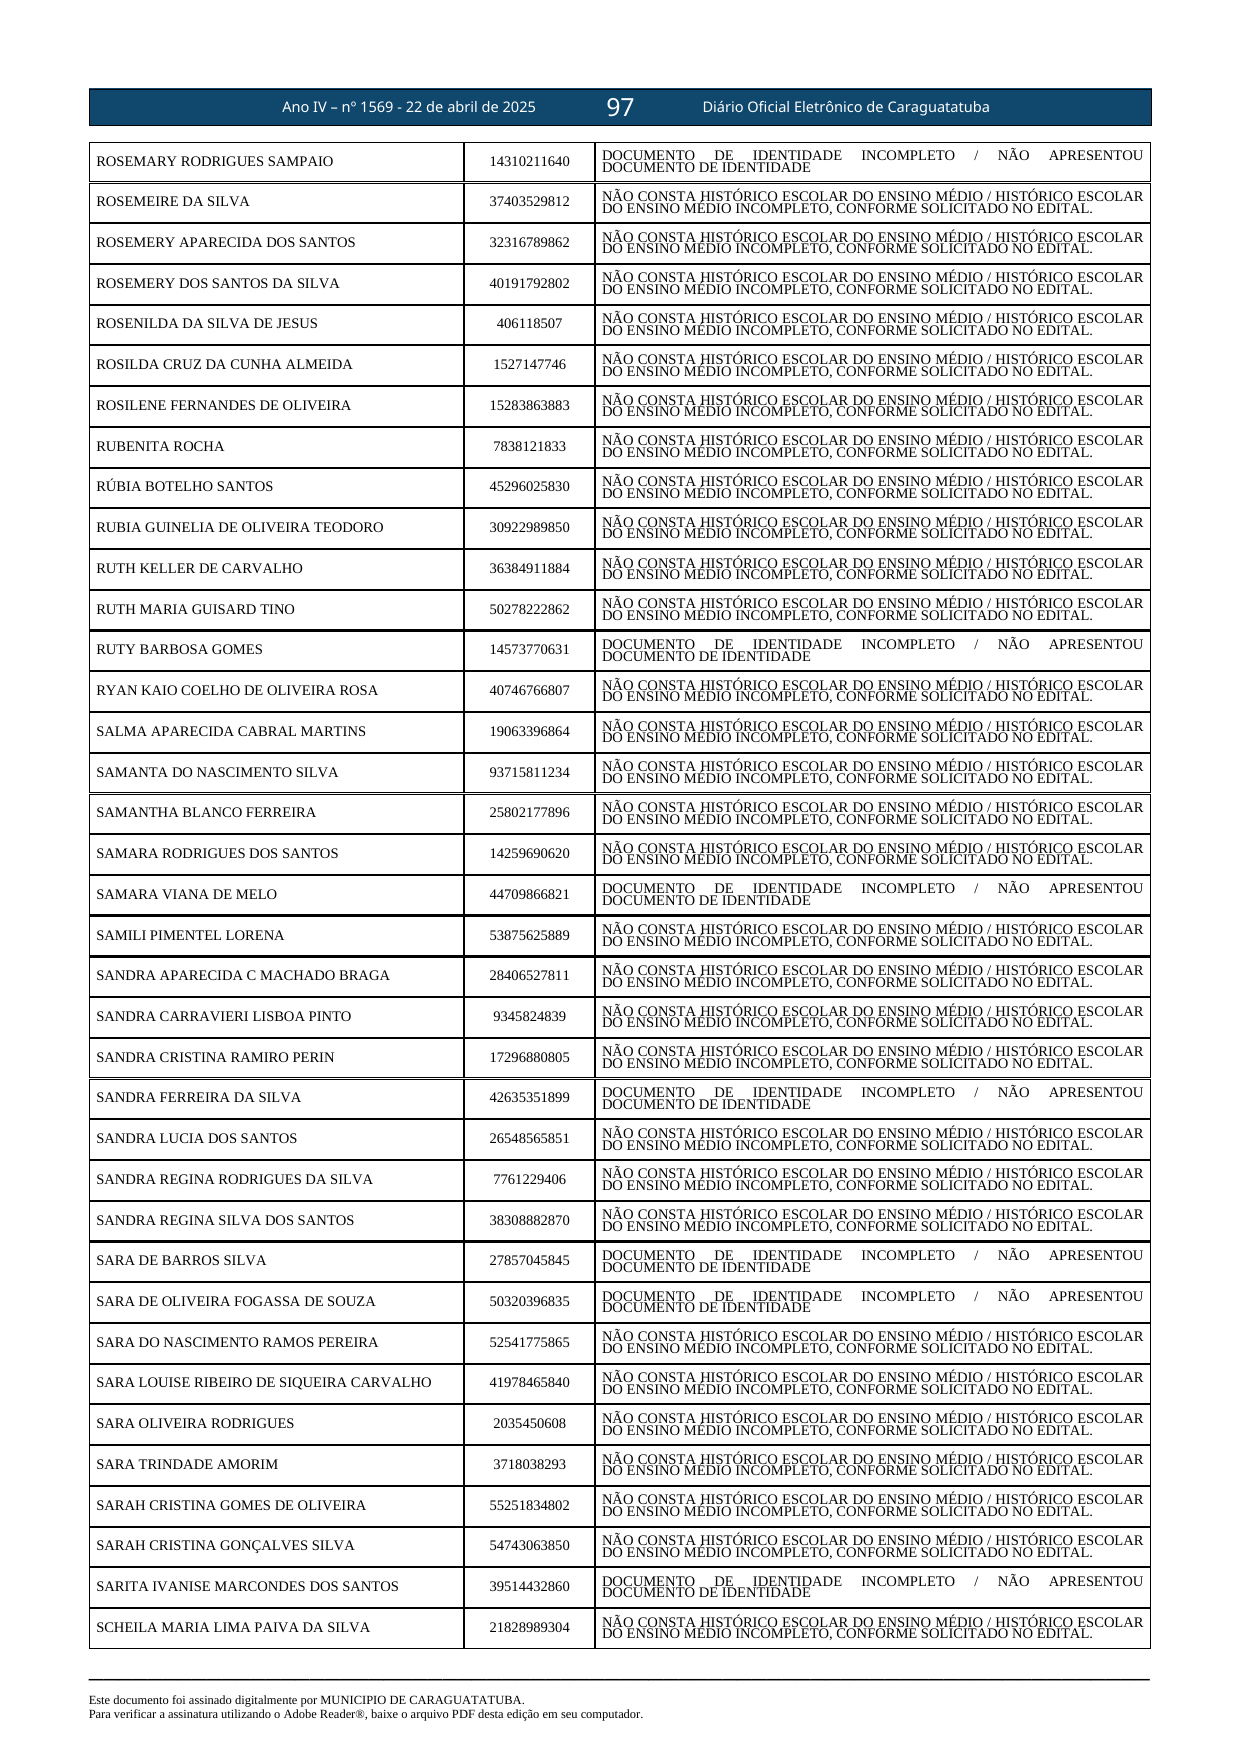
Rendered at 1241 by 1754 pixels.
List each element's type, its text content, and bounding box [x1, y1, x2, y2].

table_cell NÃO CONSTA HISTÓRICO ESCOLAR DO ENSINO MÉDIO / HISTÓRICO ESCOLAR DO ENSINO MÉDIO INCOMPLETO, CONFORME SOLICITADO NO EDITAL. [596, 184, 1150, 222]
table_cell 25802177896 [465, 795, 594, 833]
table_cell NÃO CONSTA HISTÓRICO ESCOLAR DO ENSINO MÉDIO / HISTÓRICO ESCOLAR DO ENSINO MÉDIO INCOMPLETO, CONFORME SOLICITADO NO EDITAL. [596, 1161, 1150, 1200]
table_cell SARA TRINDADE AMORIM [90, 1446, 463, 1485]
table_cell NÃO CONSTA HISTÓRICO ESCOLAR DO ENSINO MÉDIO / HISTÓRICO ESCOLAR DO ENSINO MÉDIO INCOMPLETO, CONFORME SOLICITADO NO EDITAL. [596, 998, 1150, 1037]
table_cell NÃO CONSTA HISTÓRICO ESCOLAR DO ENSINO MÉDIO / HISTÓRICO ESCOLAR DO ENSINO MÉDIO INCOMPLETO, CONFORME SOLICITADO NO EDITAL. [596, 346, 1150, 385]
table_cell NÃO CONSTA HISTÓRICO ESCOLAR DO ENSINO MÉDIO / HISTÓRICO ESCOLAR DO ENSINO MÉDIO INCOMPLETO, CONFORME SOLICITADO NO EDITAL. [596, 754, 1150, 792]
table_cell ROSEMARY RODRIGUES SAMPAIO [90, 143, 463, 181]
table_cell RUTY BARBOSA GOMES [90, 632, 463, 670]
table_cell RUTH KELLER DE CARVALHO [90, 550, 463, 589]
table_cell SAMARA VIANA DE MELO [90, 876, 463, 914]
table_cell NÃO CONSTA HISTÓRICO ESCOLAR DO ENSINO MÉDIO / HISTÓRICO ESCOLAR DO ENSINO MÉDIO INCOMPLETO, CONFORME SOLICITADO NO EDITAL. [596, 387, 1150, 426]
table_cell SARAH CRISTINA GONÇALVES SILVA [90, 1528, 463, 1566]
table_cell NÃO CONSTA HISTÓRICO ESCOLAR DO ENSINO MÉDIO / HISTÓRICO ESCOLAR DO ENSINO MÉDIO INCOMPLETO, CONFORME SOLICITADO NO EDITAL. [596, 1528, 1150, 1566]
table_cell 44709866821 [465, 876, 594, 914]
table_cell SANDRA REGINA SILVA DOS SANTOS [90, 1202, 463, 1240]
table_cell ROSILENE FERNANDES DE OLIVEIRA [90, 387, 463, 426]
table_cell ROSEMEIRE DA SILVA [90, 184, 463, 222]
table_cell SAMILI PIMENTEL LORENA [90, 917, 463, 955]
table_cell SANDRA CARRAVIERI LISBOA PINTO [90, 998, 463, 1037]
table_cell SANDRA CRISTINA RAMIRO PERIN [90, 1039, 463, 1077]
table_cell ROSEMERY DOS SANTOS DA SILVA [90, 265, 463, 304]
table_cell NÃO CONSTA HISTÓRICO ESCOLAR DO ENSINO MÉDIO / HISTÓRICO ESCOLAR DO ENSINO MÉDIO INCOMPLETO, CONFORME SOLICITADO NO EDITAL. [596, 795, 1150, 833]
table_cell 1527147746 [465, 346, 594, 385]
table_cell 54743063850 [465, 1528, 594, 1566]
table_cell ROSENILDA DA SILVA DE JESUS [90, 306, 463, 344]
table_cell 55251834802 [465, 1487, 594, 1526]
table_cell ROSEMERY APARECIDA DOS SANTOS [90, 224, 463, 263]
table_cell NÃO CONSTA HISTÓRICO ESCOLAR DO ENSINO MÉDIO / HISTÓRICO ESCOLAR DO ENSINO MÉDIO INCOMPLETO, CONFORME SOLICITADO NO EDITAL. [596, 1324, 1150, 1363]
table_cell 38308882870 [465, 1202, 594, 1240]
table_cell SARA DE OLIVEIRA FOGASSA DE SOUZA [90, 1283, 463, 1322]
table_cell NÃO CONSTA HISTÓRICO ESCOLAR DO ENSINO MÉDIO / HISTÓRICO ESCOLAR DO ENSINO MÉDIO INCOMPLETO, CONFORME SOLICITADO NO EDITAL. [596, 835, 1150, 874]
table_cell 40746766807 [465, 672, 594, 711]
table_cell 14259690620 [465, 835, 594, 874]
table_cell 406118507 [465, 306, 594, 344]
table_cell RUBIA GUINELIA DE OLIVEIRA TEODORO [90, 509, 463, 548]
table_cell DOCUMENTO DE IDENTIDADE INCOMPLETO / NÃO APRESENTOU DOCUMENTO DE IDENTIDADE [596, 1568, 1150, 1607]
table_cell SARA OLIVEIRA RODRIGUES [90, 1405, 463, 1444]
table_cell NÃO CONSTA HISTÓRICO ESCOLAR DO ENSINO MÉDIO / HISTÓRICO ESCOLAR DO ENSINO MÉDIO INCOMPLETO, CONFORME SOLICITADO NO EDITAL. [596, 672, 1150, 711]
table_cell NÃO CONSTA HISTÓRICO ESCOLAR DO ENSINO MÉDIO / HISTÓRICO ESCOLAR DO ENSINO MÉDIO INCOMPLETO, CONFORME SOLICITADO NO EDITAL. [596, 469, 1150, 507]
table_cell NÃO CONSTA HISTÓRICO ESCOLAR DO ENSINO MÉDIO / HISTÓRICO ESCOLAR DO ENSINO MÉDIO INCOMPLETO, CONFORME SOLICITADO NO EDITAL. [596, 1446, 1150, 1485]
table_cell NÃO CONSTA HISTÓRICO ESCOLAR DO ENSINO MÉDIO / HISTÓRICO ESCOLAR DO ENSINO MÉDIO INCOMPLETO, CONFORME SOLICITADO NO EDITAL. [596, 1365, 1150, 1403]
table_cell 32316789862 [465, 224, 594, 263]
table_cell 52541775865 [465, 1324, 594, 1363]
table_cell 53875625889 [465, 917, 594, 955]
table_cell NÃO CONSTA HISTÓRICO ESCOLAR DO ENSINO MÉDIO / HISTÓRICO ESCOLAR DO ENSINO MÉDIO INCOMPLETO, CONFORME SOLICITADO NO EDITAL. [596, 1039, 1150, 1077]
table_cell 21828989304 [465, 1609, 594, 1648]
table_cell 28406527811 [465, 958, 594, 996]
table_cell SANDRA FERREIRA DA SILVA [90, 1080, 463, 1118]
table_cell NÃO CONSTA HISTÓRICO ESCOLAR DO ENSINO MÉDIO / HISTÓRICO ESCOLAR DO ENSINO MÉDIO INCOMPLETO, CONFORME SOLICITADO NO EDITAL. [596, 509, 1150, 548]
table_cell NÃO CONSTA HISTÓRICO ESCOLAR DO ENSINO MÉDIO / HISTÓRICO ESCOLAR DO ENSINO MÉDIO INCOMPLETO, CONFORME SOLICITADO NO EDITAL. [596, 1609, 1150, 1648]
table_cell 3718038293 [465, 1446, 594, 1485]
table_cell NÃO CONSTA HISTÓRICO ESCOLAR DO ENSINO MÉDIO / HISTÓRICO ESCOLAR DO ENSINO MÉDIO INCOMPLETO, CONFORME SOLICITADO NO EDITAL. [596, 591, 1150, 629]
table_cell RYAN KAIO COELHO DE OLIVEIRA ROSA [90, 672, 463, 711]
table_cell 93715811234 [465, 754, 594, 792]
table_cell SANDRA REGINA RODRIGUES DA SILVA [90, 1161, 463, 1200]
table_cell NÃO CONSTA HISTÓRICO ESCOLAR DO ENSINO MÉDIO / HISTÓRICO ESCOLAR DO ENSINO MÉDIO INCOMPLETO, CONFORME SOLICITADO NO EDITAL. [596, 306, 1150, 344]
table_cell RÚBIA BOTELHO SANTOS [90, 469, 463, 507]
table_cell DOCUMENTO DE IDENTIDADE INCOMPLETO / NÃO APRESENTOU DOCUMENTO DE IDENTIDADE [596, 143, 1150, 181]
table_cell SARITA IVANISE MARCONDES DOS SANTOS [90, 1568, 463, 1607]
table_cell 27857045845 [465, 1243, 594, 1281]
table_cell 45296025830 [465, 469, 594, 507]
table_cell DOCUMENTO DE IDENTIDADE INCOMPLETO / NÃO APRESENTOU DOCUMENTO DE IDENTIDADE [596, 1080, 1150, 1118]
table_cell 41978465840 [465, 1365, 594, 1403]
table_cell 14310211640 [465, 143, 594, 181]
table_cell 39514432860 [465, 1568, 594, 1607]
table_cell SARA DE BARROS SILVA [90, 1243, 463, 1281]
table_cell 42635351899 [465, 1080, 594, 1118]
table_cell NÃO CONSTA HISTÓRICO ESCOLAR DO ENSINO MÉDIO / HISTÓRICO ESCOLAR DO ENSINO MÉDIO INCOMPLETO, CONFORME SOLICITADO NO EDITAL. [596, 1405, 1150, 1444]
table_cell 2035450608 [465, 1405, 594, 1444]
table_cell NÃO CONSTA HISTÓRICO ESCOLAR DO ENSINO MÉDIO / HISTÓRICO ESCOLAR DO ENSINO MÉDIO INCOMPLETO, CONFORME SOLICITADO NO EDITAL. [596, 1487, 1150, 1526]
table_cell NÃO CONSTA HISTÓRICO ESCOLAR DO ENSINO MÉDIO / HISTÓRICO ESCOLAR DO ENSINO MÉDIO INCOMPLETO, CONFORME SOLICITADO NO EDITAL. [596, 1120, 1150, 1159]
table_cell ROSILDA CRUZ DA CUNHA ALMEIDA [90, 346, 463, 385]
table_cell SANDRA LUCIA DOS SANTOS [90, 1120, 463, 1159]
table_cell SAMANTA DO NASCIMENTO SILVA [90, 754, 463, 792]
table_cell DOCUMENTO DE IDENTIDADE INCOMPLETO / NÃO APRESENTOU DOCUMENTO DE IDENTIDADE [596, 876, 1150, 914]
table_cell DOCUMENTO DE IDENTIDADE INCOMPLETO / NÃO APRESENTOU DOCUMENTO DE IDENTIDADE [596, 632, 1150, 670]
table_cell SALMA APARECIDA CABRAL MARTINS [90, 713, 463, 752]
table_cell NÃO CONSTA HISTÓRICO ESCOLAR DO ENSINO MÉDIO / HISTÓRICO ESCOLAR DO ENSINO MÉDIO INCOMPLETO, CONFORME SOLICITADO NO EDITAL. [596, 713, 1150, 752]
table_cell 30922989850 [465, 509, 594, 548]
table_cell RUTH MARIA GUISARD TINO [90, 591, 463, 629]
table_cell SARA DO NASCIMENTO RAMOS PEREIRA [90, 1324, 463, 1363]
table_cell 40191792802 [465, 265, 594, 304]
table_cell SCHEILA MARIA LIMA PAIVA DA SILVA [90, 1609, 463, 1648]
table_cell DOCUMENTO DE IDENTIDADE INCOMPLETO / NÃO APRESENTOU DOCUMENTO DE IDENTIDADE [596, 1283, 1150, 1322]
table_cell NÃO CONSTA HISTÓRICO ESCOLAR DO ENSINO MÉDIO / HISTÓRICO ESCOLAR DO ENSINO MÉDIO INCOMPLETO, CONFORME SOLICITADO NO EDITAL. [596, 224, 1150, 263]
table_cell NÃO CONSTA HISTÓRICO ESCOLAR DO ENSINO MÉDIO / HISTÓRICO ESCOLAR DO ENSINO MÉDIO INCOMPLETO, CONFORME SOLICITADO NO EDITAL. [596, 428, 1150, 467]
table_cell 15283863883 [465, 387, 594, 426]
table_cell 9345824839 [465, 998, 594, 1037]
table_cell NÃO CONSTA HISTÓRICO ESCOLAR DO ENSINO MÉDIO / HISTÓRICO ESCOLAR DO ENSINO MÉDIO INCOMPLETO, CONFORME SOLICITADO NO EDITAL. [596, 265, 1150, 304]
table_cell NÃO CONSTA HISTÓRICO ESCOLAR DO ENSINO MÉDIO / HISTÓRICO ESCOLAR DO ENSINO MÉDIO INCOMPLETO, CONFORME SOLICITADO NO EDITAL. [596, 958, 1150, 996]
table_cell 19063396864 [465, 713, 594, 752]
table_cell 26548565851 [465, 1120, 594, 1159]
table_cell SARAH CRISTINA GOMES DE OLIVEIRA [90, 1487, 463, 1526]
table_cell NÃO CONSTA HISTÓRICO ESCOLAR DO ENSINO MÉDIO / HISTÓRICO ESCOLAR DO ENSINO MÉDIO INCOMPLETO, CONFORME SOLICITADO NO EDITAL. [596, 550, 1150, 589]
table_cell NÃO CONSTA HISTÓRICO ESCOLAR DO ENSINO MÉDIO / HISTÓRICO ESCOLAR DO ENSINO MÉDIO INCOMPLETO, CONFORME SOLICITADO NO EDITAL. [596, 1202, 1150, 1240]
table_cell SARA LOUISE RIBEIRO DE SIQUEIRA CARVALHO [90, 1365, 463, 1403]
table_cell NÃO CONSTA HISTÓRICO ESCOLAR DO ENSINO MÉDIO / HISTÓRICO ESCOLAR DO ENSINO MÉDIO INCOMPLETO, CONFORME SOLICITADO NO EDITAL. [596, 917, 1150, 955]
table_cell 7838121833 [465, 428, 594, 467]
table_cell 7761229406 [465, 1161, 594, 1200]
table_cell 37403529812 [465, 184, 594, 222]
table_cell 14573770631 [465, 632, 594, 670]
table_cell SAMANTHA BLANCO FERREIRA [90, 795, 463, 833]
table_cell 17296880805 [465, 1039, 594, 1077]
table_cell SANDRA APARECIDA C MACHADO BRAGA [90, 958, 463, 996]
table_cell 50320396835 [465, 1283, 594, 1322]
table_cell 36384911884 [465, 550, 594, 589]
table_cell SAMARA RODRIGUES DOS SANTOS [90, 835, 463, 874]
table_cell RUBENITA ROCHA [90, 428, 463, 467]
table_cell 50278222862 [465, 591, 594, 629]
table_cell DOCUMENTO DE IDENTIDADE INCOMPLETO / NÃO APRESENTOU DOCUMENTO DE IDENTIDADE [596, 1243, 1150, 1281]
